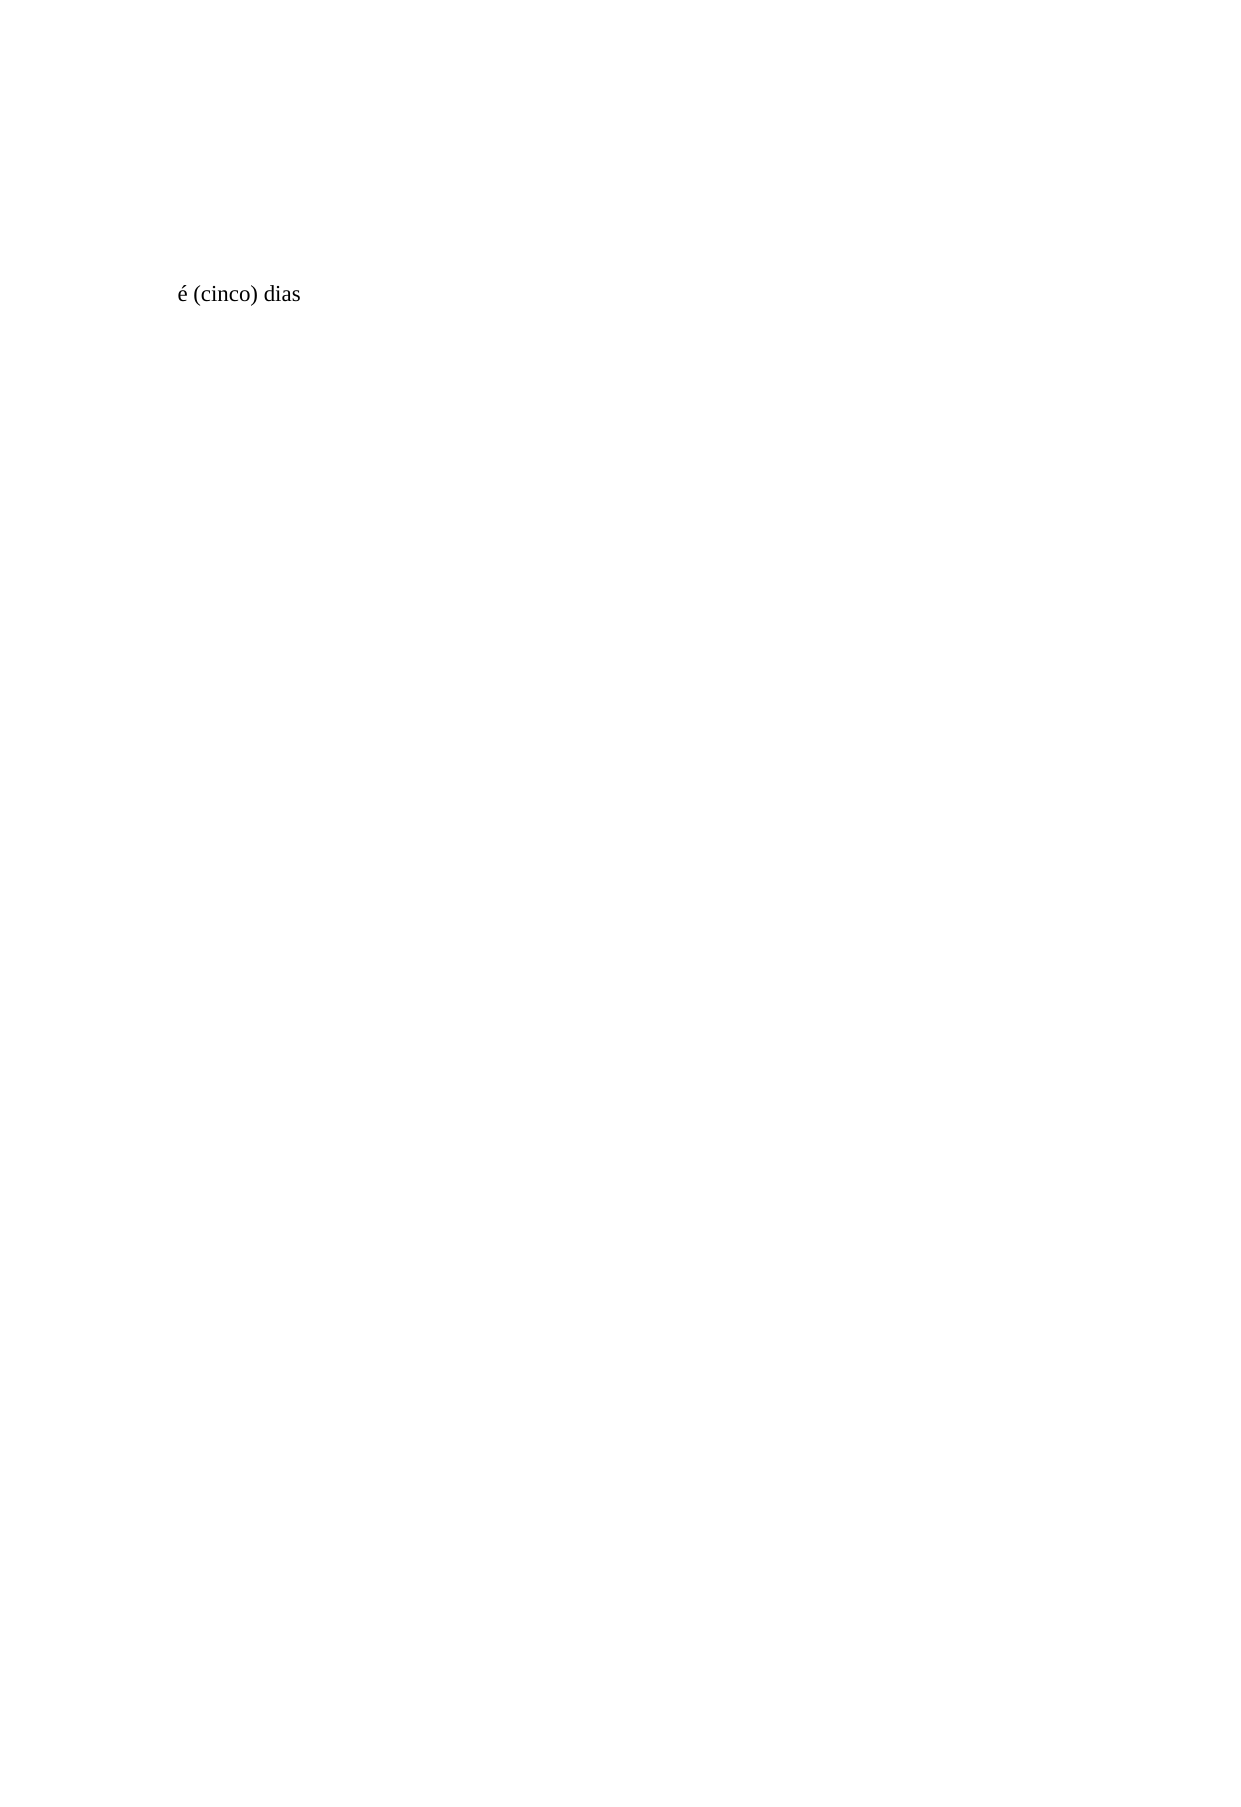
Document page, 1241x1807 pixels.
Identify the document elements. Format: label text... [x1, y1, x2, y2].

text é (cinco) dias [177, 280, 1128, 307]
